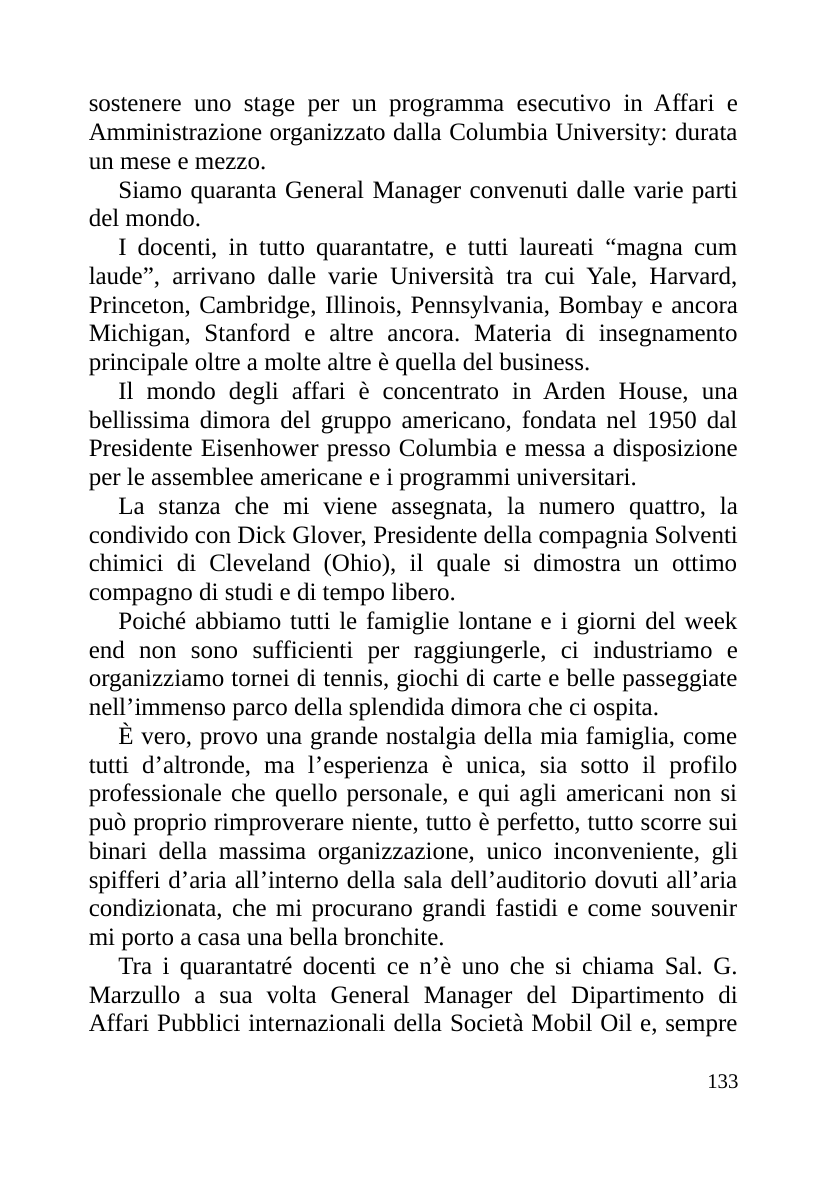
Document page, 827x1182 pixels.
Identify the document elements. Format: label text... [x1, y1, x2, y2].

text Poiché abbiamo tutti le famiglie lontane e i giorni del week end non sono sufficienti per raggiungerle, ci industriamo e organizziamo tornei di tennis, giochi di carte e belle passeggiate nell’immenso parco della splendida dimora che ci ospita. [88, 606, 738, 721]
text Tra i quarantatré docenti ce n’è uno che si chiama Sal. G. Marzullo a sua volta General Manager del Dipartimento di Affari Pubblici internazionali della Società Mobil Oil e, sempre [88, 951, 738, 1037]
text La stanza che mi viene assegnata, la numero quattro, la condivido con Dick Glover, Presidente della compagnia Solventi chimici di Cleveland (Ohio), il quale si dimostra un ottimo compagno di studi e di tempo libero. [88, 491, 738, 606]
text Il mondo degli affari è concentrato in Arden House, una bellissima dimora del gruppo americano, fondata nel 1950 dal Presidente Eisenhower presso Columbia e messa a disposizione per le assemblee americane e i programmi universitari. [88, 376, 738, 491]
text I docenti, in tutto quarantatre, e tutti laureati “magna cum laude”, arrivano dalle varie Università tra cui Yale, Harvard, Princeton, Cambridge, Illinois, Pennsylvania, Bombay e ancora Michigan, Stanford e altre ancora. Materia di insegnamento principale oltre a molte altre è quella del business. [88, 232, 738, 376]
text sostenere uno stage per un programma esecutivo in Affari e Amministrazione organizzato dalla Columbia University: durata un mese e mezzo. [88, 88, 738, 175]
text È vero, provo una grande nostalgia della mia famiglia, come tutti d’altronde, ma l’esperienza è unica, sia sotto il profilo professionale che quello personale, e qui agli americani non si può proprio rimproverare niente, tutto è perfetto, tutto scorre sui binari della massima organizzazione, unico inconveniente, gli spifferi d’aria all’interno della sala dell’auditorio dovuti all’aria condizionata, che mi procurano grandi fastidi e come souvenir mi porto a casa una bella bronchite. [88, 721, 738, 951]
text Siamo quaranta General Manager convenuti dalle varie parti del mondo. [88, 175, 738, 232]
